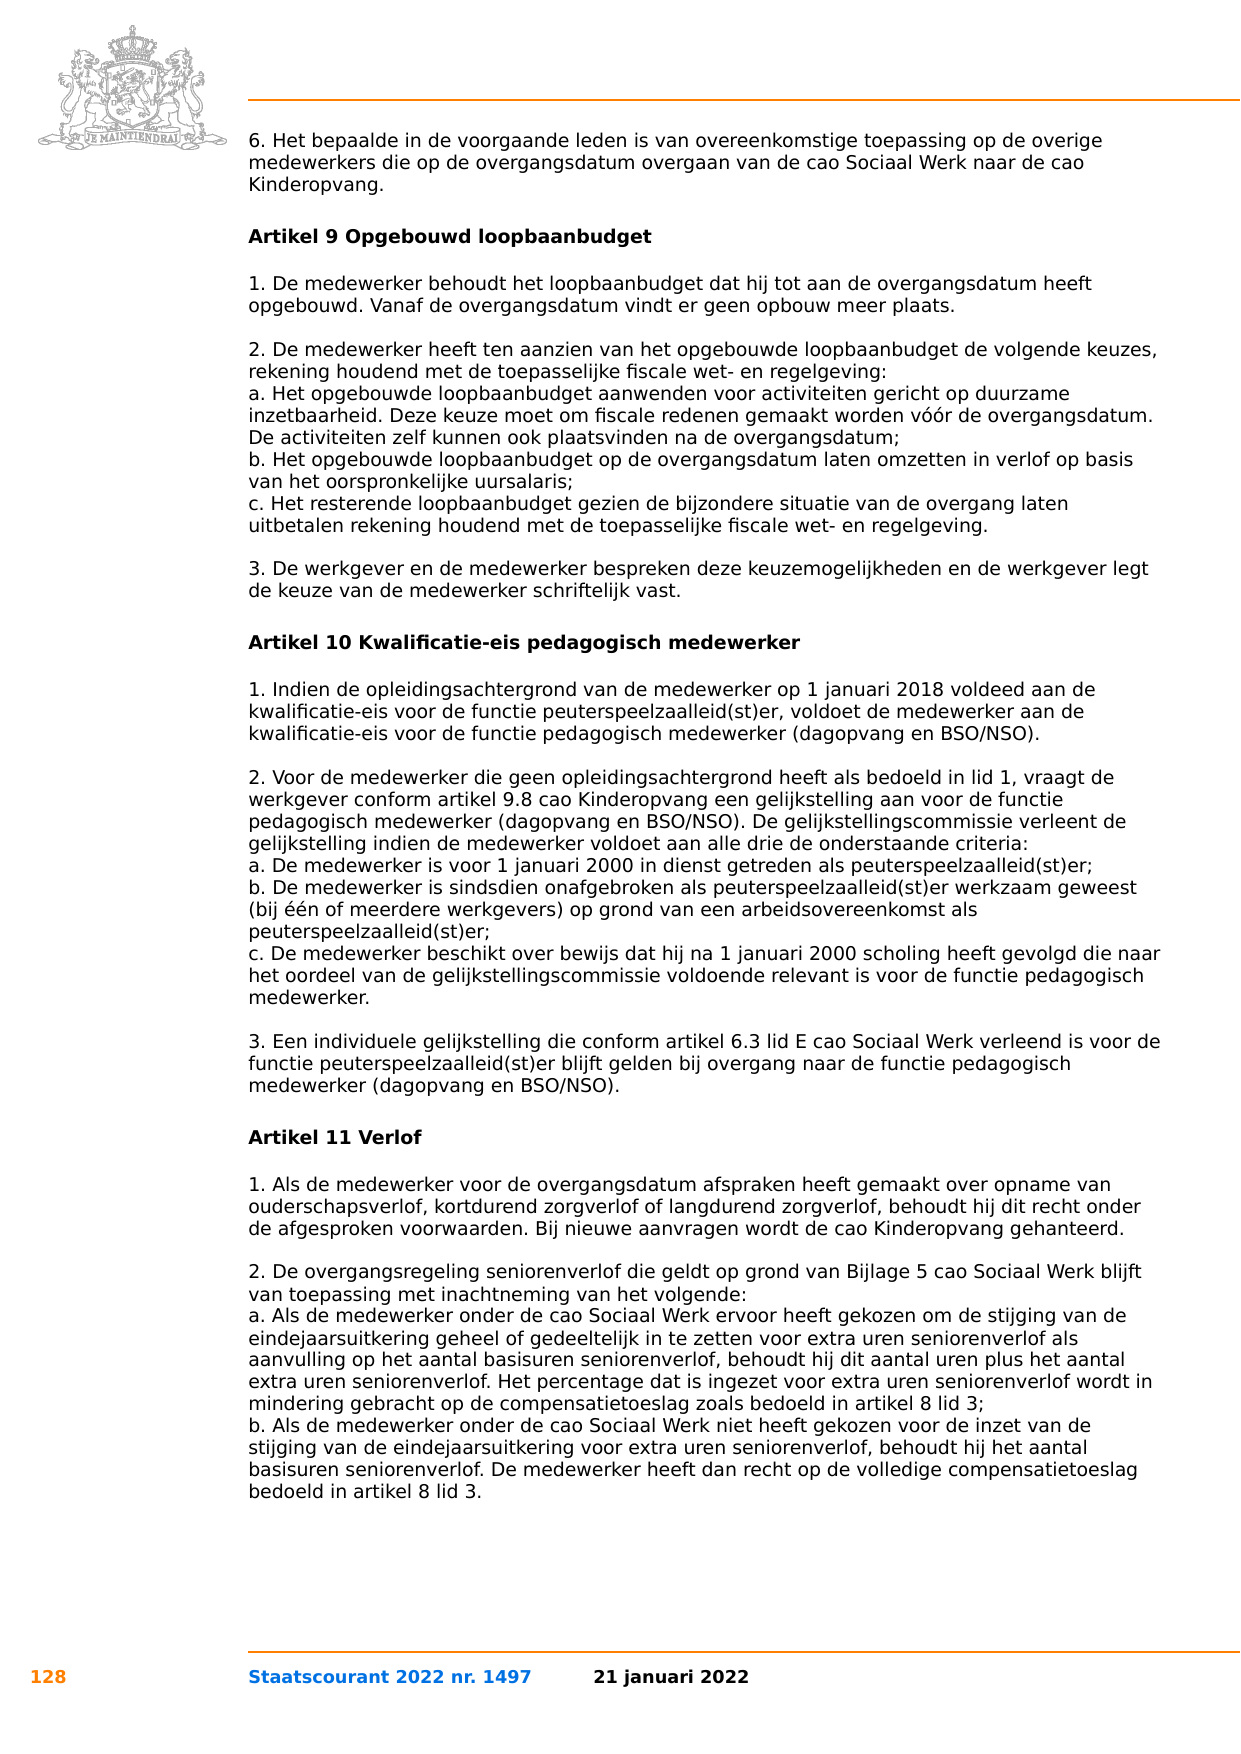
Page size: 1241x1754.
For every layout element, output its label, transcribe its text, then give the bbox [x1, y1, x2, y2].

text 1. Als de medewerker voor de overgangsdatum afspraken heeft gemaakt over opname van ouderschapsverlof, kortdurend zorgverlof of langdurend zorgverlof, behoudt hij dit recht onder de afgesproken voorwaarden. Bij nieuwe aanvragen wordt de cao Kinderopvang gehanteerd. [248, 1174, 1163, 1239]
text b. Als de medewerker onder de cao Sociaal Werk niet heeft gekozen voor de inzet van de stijging van de eindejaarsuitkering voor extra uren seniorenverlof, behoudt hij het aantal basisuren seniorenverlof. De medewerker heeft dan recht op de volledige compensatietoeslag bedoeld in artikel 8 lid 3. [248, 1415, 1163, 1503]
text 1. De medewerker behoudt het loopbaanbudget dat hij tot aan de overgangsdatum heeft opgebouwd. Vanaf de overgangsdatum vindt er geen opbouw meer plaats. [248, 273, 1163, 317]
subtitle Artikel 10 Kwalificatie-eis pedagogisch medewerker [248, 632, 1163, 654]
picture [38, 25, 227, 150]
text a. De medewerker is voor 1 januari 2000 in dienst getreden als peuterspeelzaalleid(st)er; [248, 855, 1163, 877]
subtitle Artikel 9 Opgebouwd loopbaanbudget [248, 226, 1163, 248]
text b. Het opgebouwde loopbaanbudget op de overgangsdatum laten omzetten in verlof op basis van het oorspronkelijke uursalaris; [248, 448, 1163, 492]
text a. Het opgebouwde loopbaanbudget aanwenden voor activiteiten gericht op duurzame inzetbaarheid. Deze keuze moet om fiscale redenen gemaakt worden vóór de overgangsdatum. De activiteiten zelf kunnen ook plaatsvinden na de overgangsdatum; [248, 383, 1163, 448]
text c. De medewerker beschikt over bewijs dat hij na 1 januari 2000 scholing heeft gevolgd die naar het oordeel van de gelijkstellingscommissie voldoende relevant is voor de functie pedagogisch medewerker. [248, 943, 1163, 1009]
text 2. De overgangsregeling seniorenverlof die geldt op grond van Bijlage 5 cao Sociaal Werk blijft van toepassing met inachtneming van het volgende: [248, 1261, 1163, 1305]
text c. Het resterende loopbaanbudget gezien de bijzondere situatie van de overgang laten uitbetalen rekening houdend met de toepasselijke fiscale wet- en regelgeving. [248, 492, 1163, 536]
text 2. De medewerker heeft ten aanzien van het opgebouwde loopbaanbudget de volgende keuzes, rekening houdend met de toepasselijke fiscale wet- en regelgeving: [248, 339, 1163, 383]
text 3. Een individuele gelijkstelling die conform artikel 6.3 lid E cao Sociaal Werk verleend is voor de functie peuterspeelzaalleid(st)er blijft gelden bij overgang naar de functie pedagogisch medewerker (dagopvang en BSO/NSO). [248, 1031, 1163, 1097]
text b. De medewerker is sindsdien onafgebroken als peuterspeelzaalleid(st)er werkzaam geweest (bij één of meerdere werkgevers) op grond van een arbeidsovereenkomst als peuterspeelzaalleid(st)er; [248, 877, 1163, 943]
text 3. De werkgever en de medewerker bespreken deze keuzemogelijkheden en de werkgever legt de keuze van de medewerker schriftelijk vast. [248, 558, 1163, 602]
text a. Als de medewerker onder de cao Sociaal Werk ervoor heeft gekozen om de stijging van de eindejaarsuitkering geheel of gedeeltelijk in te zetten voor extra uren seniorenverlof als aanvulling op het aantal basisuren seniorenverlof, behoudt hij dit aantal uren plus het aantal extra uren seniorenverlof. Het percentage dat is ingezet voor extra uren seniorenverlof wordt in mindering gebracht op de compensatietoeslag zoals bedoeld in artikel 8 lid 3; [248, 1305, 1163, 1415]
text 1. Indien de opleidingsachtergrond van de medewerker op 1 januari 2018 voldeed aan de kwalificatie-eis voor de functie peuterspeelzaalleid(st)er, voldoet de medewerker aan de kwalificatie-eis voor de functie pedagogisch medewerker (dagopvang en BSO/NSO). [248, 679, 1163, 745]
subtitle Artikel 11 Verlof [248, 1127, 1163, 1149]
text 2. Voor de medewerker die geen opleidingsachtergrond heeft als bedoeld in lid 1, vraagt de werkgever conform artikel 9.8 cao Kinderopvang een gelijkstelling aan voor de functie pedagogisch medewerker (dagopvang en BSO/NSO). De gelijkstellingscommissie verleent de gelijkstelling indien de medewerker voldoet aan alle drie de onderstaande criteria: [248, 767, 1163, 855]
text 6. Het bepaalde in de voorgaande leden is van overeenkomstige toepassing op de overige medewerkers die op de overgangsdatum overgaan van de cao Sociaal Werk naar de cao Kinderopvang. [248, 130, 1163, 196]
